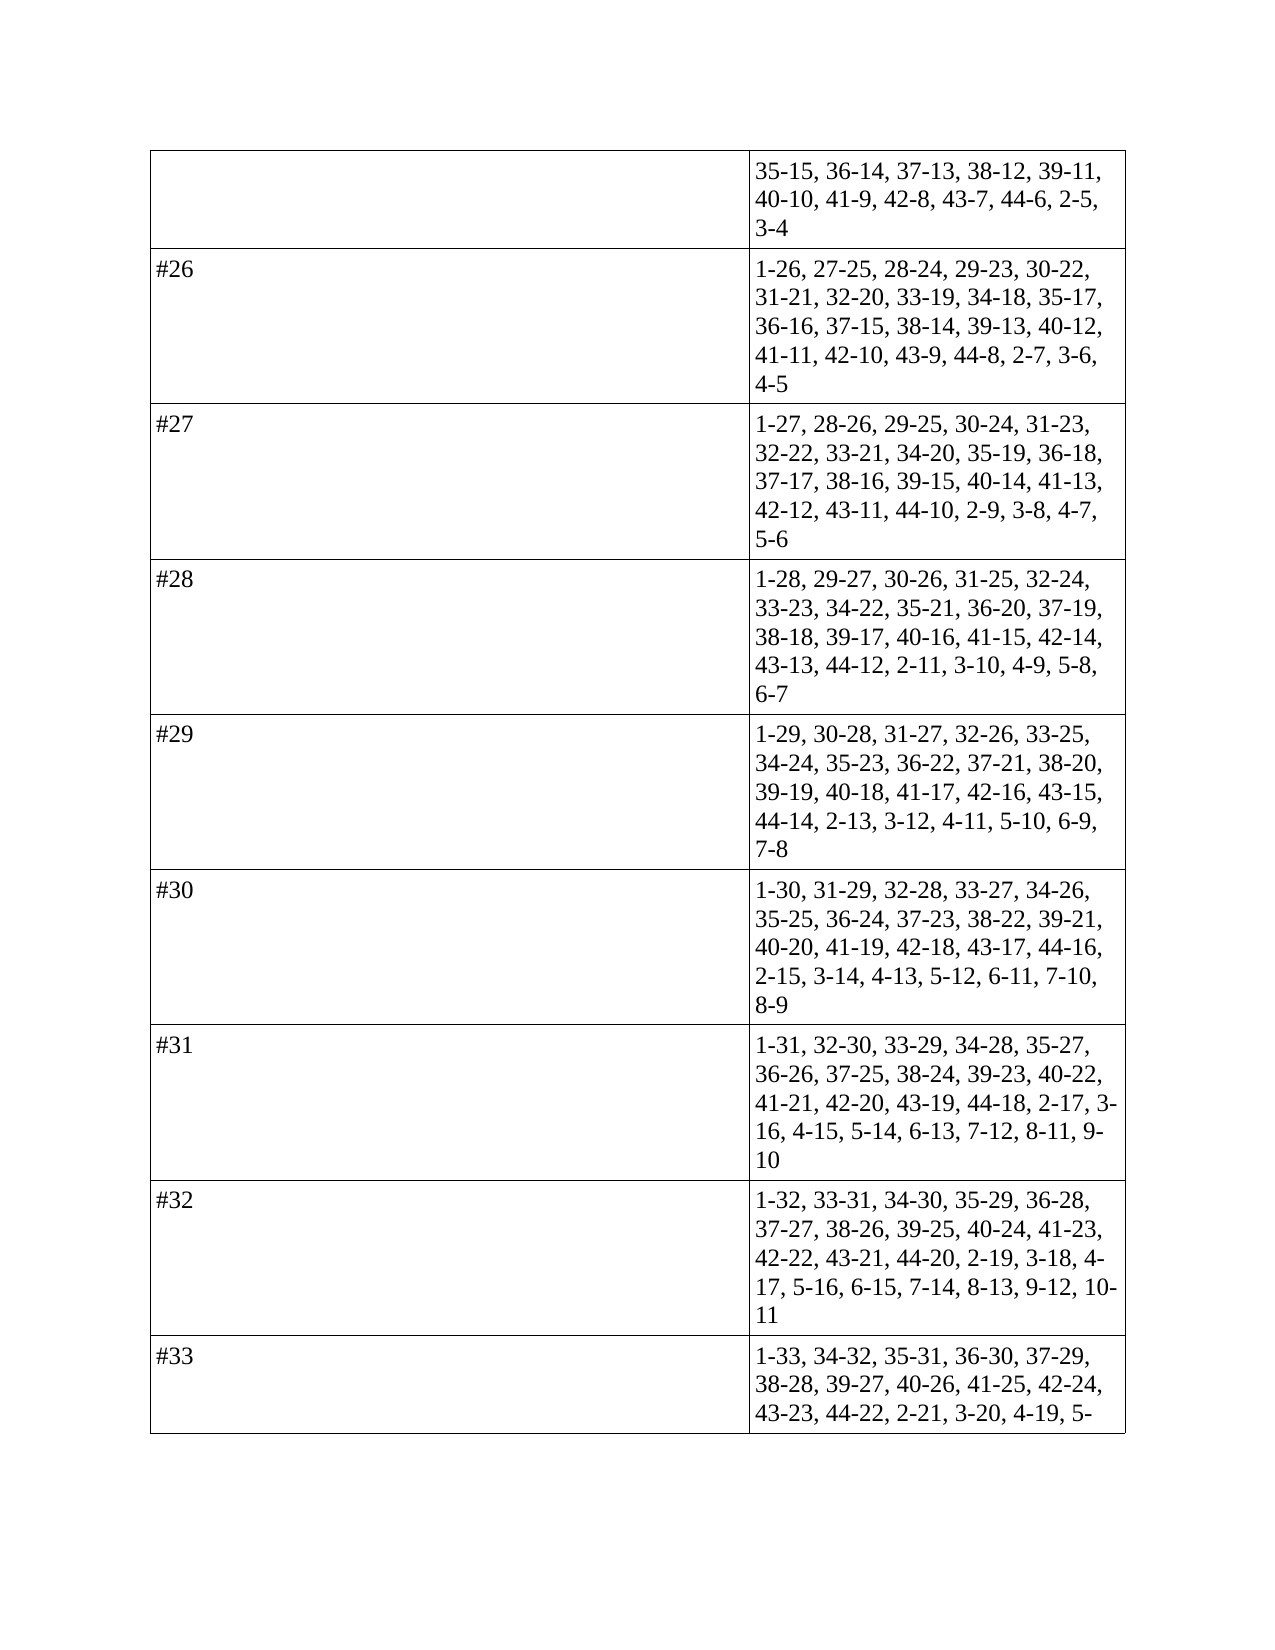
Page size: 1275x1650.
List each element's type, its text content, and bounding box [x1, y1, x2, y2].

table_cell #32 [151, 1181, 749, 1335]
table_cell #30 [151, 870, 749, 1024]
table_cell 1-32, 33-31, 34-30, 35-29, 36-28, 37-27, 38-26, 39-25, 40-24, 41-23, 42-22, 43-21, 44-20, 2-19, 3-18, 4-17, 5-16, 6-15, 7-14, 8-13, 9-12, 10-11 [750, 1181, 1125, 1335]
table_cell #26 [151, 249, 749, 403]
table_cell 1-31, 32-30, 33-29, 34-28, 35-27, 36-26, 37-25, 38-24, 39-23, 40-22, 41-21, 42-20, 43-19, 44-18, 2-17, 3-16, 4-15, 5-14, 6-13, 7-12, 8-11, 9-10 [750, 1025, 1125, 1180]
table_cell #28 [151, 560, 749, 714]
table_cell 1-30, 31-29, 32-28, 33-27, 34-26, 35-25, 36-24, 37-23, 38-22, 39-21, 40-20, 41-19, 42-18, 43-17, 44-16, 2-15, 3-14, 4-13, 5-12, 6-11, 7-10, 8-9 [750, 870, 1125, 1024]
table_cell #31 [151, 1025, 749, 1180]
table_cell [151, 151, 749, 248]
table_cell #27 [151, 404, 749, 558]
table_cell 1-33, 34-32, 35-31, 36-30, 37-29, 38-28, 39-27, 40-26, 41-25, 42-24, 43-23, 44-22, 2-21, 3-20, 4-19, 5- [750, 1336, 1125, 1433]
table_cell #33 [151, 1336, 749, 1433]
table_cell 1-26, 27-25, 28-24, 29-23, 30-22, 31-21, 32-20, 33-19, 34-18, 35-17, 36-16, 37-15, 38-14, 39-13, 40-12, 41-11, 42-10, 43-9, 44-8, 2-7, 3-6, 4-5 [750, 249, 1125, 403]
table_cell 1-27, 28-26, 29-25, 30-24, 31-23, 32-22, 33-21, 34-20, 35-19, 36-18, 37-17, 38-16, 39-15, 40-14, 41-13, 42-12, 43-11, 44-10, 2-9, 3-8, 4-7, 5-6 [750, 404, 1125, 558]
table_cell 35-15, 36-14, 37-13, 38-12, 39-11, 40-10, 41-9, 42-8, 43-7, 44-6, 2-5, 3-4 [750, 151, 1125, 248]
table_cell 1-29, 30-28, 31-27, 32-26, 33-25, 34-24, 35-23, 36-22, 37-21, 38-20, 39-19, 40-18, 41-17, 42-16, 43-15, 44-14, 2-13, 3-12, 4-11, 5-10, 6-9, 7-8 [750, 715, 1125, 869]
table_cell #29 [151, 715, 749, 869]
table_cell 1-28, 29-27, 30-26, 31-25, 32-24, 33-23, 34-22, 35-21, 36-20, 37-19, 38-18, 39-17, 40-16, 41-15, 42-14, 43-13, 44-12, 2-11, 3-10, 4-9, 5-8, 6-7 [750, 560, 1125, 714]
